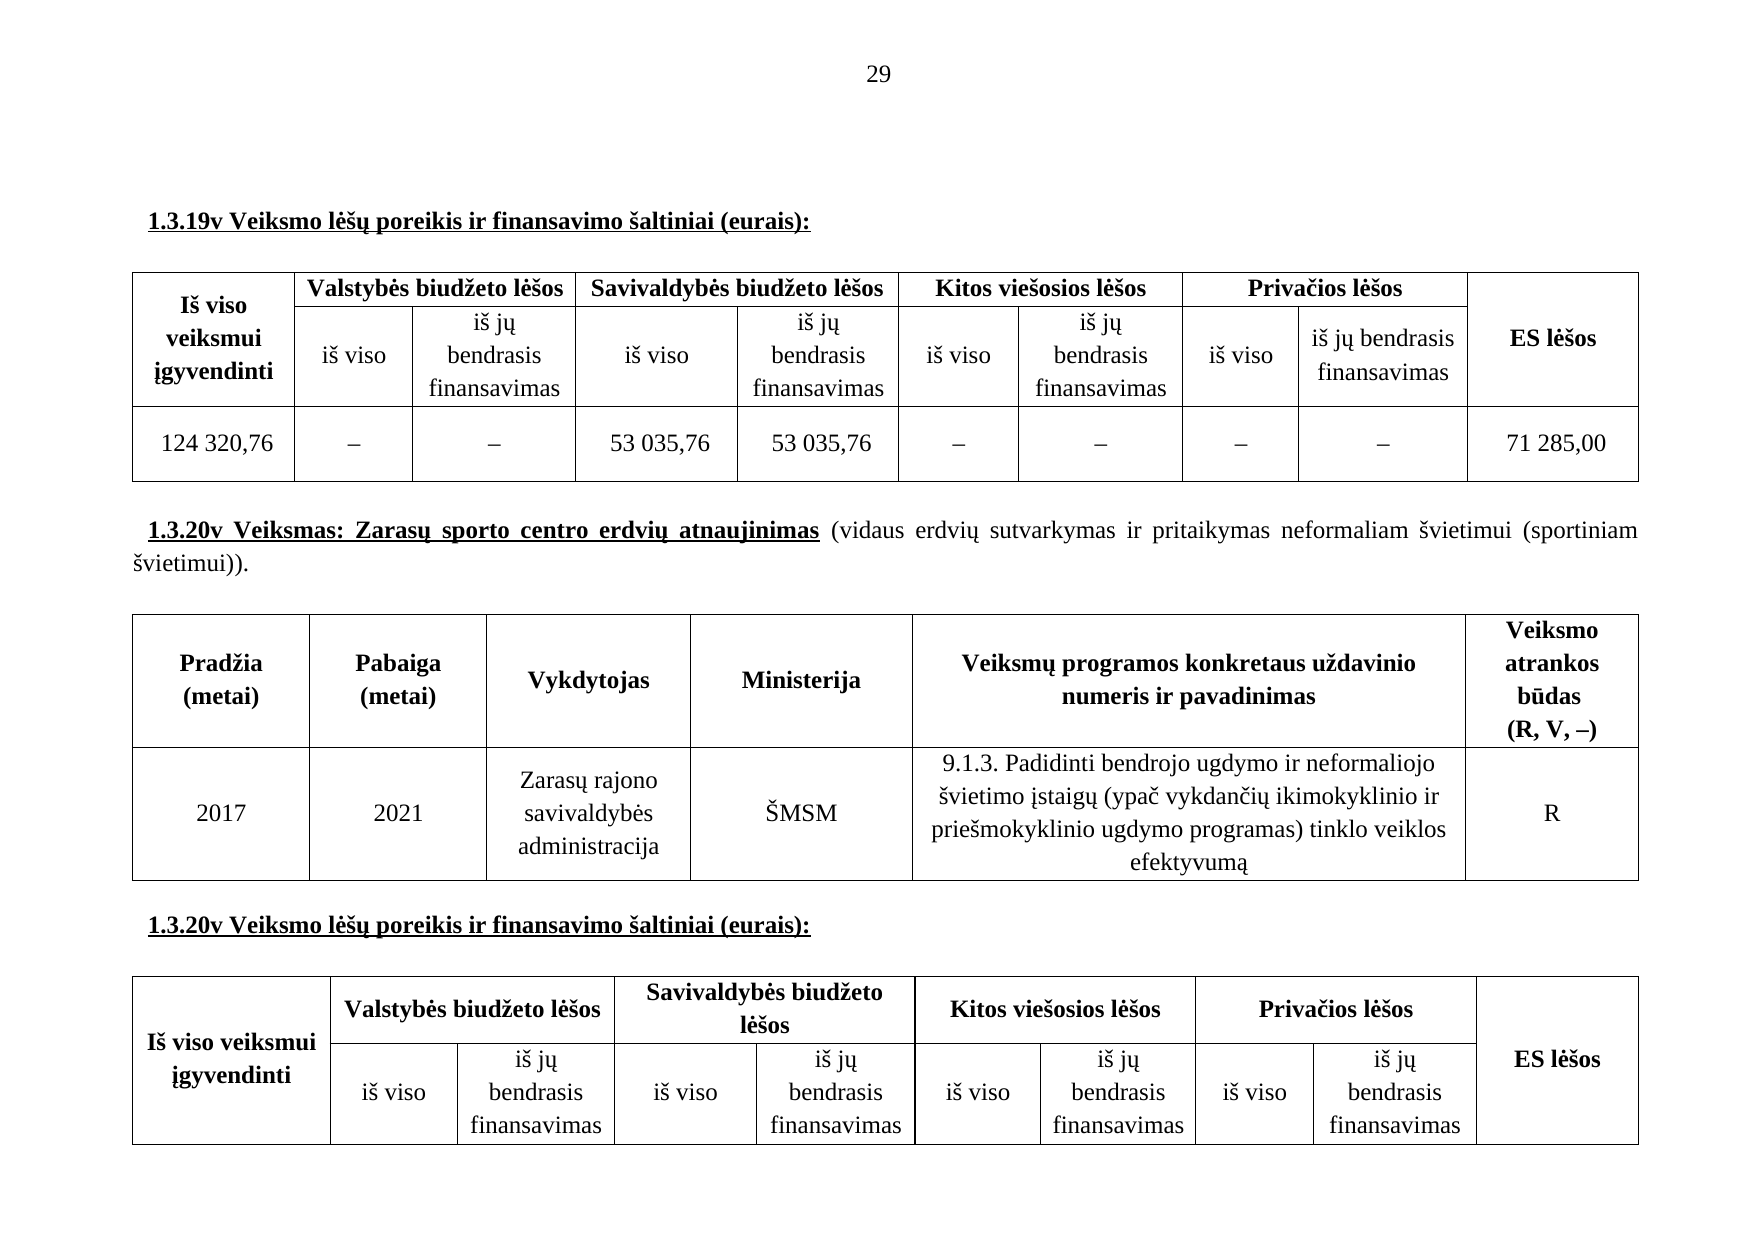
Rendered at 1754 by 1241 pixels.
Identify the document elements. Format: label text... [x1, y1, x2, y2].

table_cell 2021 [310, 748, 486, 880]
table_header Privačios lėšos [1183, 273, 1467, 306]
table_cell iš jų bendrasis finansavimas [1019, 307, 1182, 406]
table_header ES lėšos [1468, 273, 1638, 406]
table_header Iš viso veiksmui įgyvendinti [133, 273, 294, 406]
table_cell 2017 [133, 748, 309, 880]
table_header Kitos viešosios lėšos [899, 273, 1182, 306]
table_cell – [1183, 407, 1298, 481]
table_cell – [295, 407, 412, 481]
table_cell – [413, 407, 575, 481]
table_cell Zarasų rajono savivaldybės administracija [487, 748, 690, 880]
text 1.3.19v Veiksmo lėšų poreikis ir finansavimo šaltiniai (eurais): [118, 206, 1639, 235]
table_cell iš jų bendrasis finansavimas [413, 307, 575, 406]
table_header Iš viso veiksmui įgyvendinti [133, 977, 330, 1143]
table_cell – [1019, 407, 1182, 481]
table_cell iš viso [916, 1044, 1040, 1143]
table_header Ministerija [691, 615, 912, 747]
table_cell 71 285,00 [1468, 407, 1638, 481]
table_header Veiksmų programos konkretaus uždavinio numeris ir pavadinimas [913, 615, 1465, 747]
table_cell iš viso [576, 307, 737, 406]
table_cell 9.1.3. Padidinti bendrojo ugdymo ir neformaliojo švietimo įstaigų (ypač vykdančių ikimokyklinio ir priešmokyklinio ugdymo programas) tinklo veiklos efektyvumą [913, 748, 1465, 880]
table_header Pabaiga (metai) [310, 615, 486, 747]
table_header Savivaldybės biudžeto lėšos [576, 273, 898, 306]
text 1.3.20v Veiksmas: Zarasų sporto centro erdvių atnaujinimas (vidaus erdvių sutvarkymas ir pritaikymas neformaliam švietimui (sportiniam švietimui)). [133, 515, 1639, 577]
table_cell iš viso [1183, 307, 1298, 406]
table_header ES lėšos [1477, 977, 1638, 1143]
table_cell R [1466, 748, 1638, 880]
table_cell iš viso [615, 1044, 756, 1143]
table_cell iš jų bendrasis finansavimas [458, 1044, 614, 1143]
table_cell 124 320,76 [133, 407, 294, 481]
table_cell iš viso [899, 307, 1018, 406]
table_cell 53 035,76 [738, 407, 898, 481]
table_cell 53 035,76 [576, 407, 737, 481]
table_header Valstybės biudžeto lėšos [295, 273, 575, 306]
table_cell iš jų bendrasis finansavimas [757, 1044, 914, 1143]
table_header Vykdytojas [487, 615, 690, 747]
table_cell iš jų bendrasis finansavimas [1041, 1044, 1195, 1143]
table_header Valstybės biudžeto lėšos [331, 977, 614, 1043]
table_cell – [899, 407, 1018, 481]
table_cell iš jų bendrasis finansavimas [1314, 1044, 1476, 1143]
table_header Pradžia (metai) [133, 615, 309, 747]
table_cell iš jų bendrasis finansavimas [738, 307, 898, 406]
table_header Kitos viešosios lėšos [916, 977, 1195, 1043]
table_header Savivaldybės biudžeto lėšos [615, 977, 914, 1043]
table_cell ŠMSM [691, 748, 912, 880]
table_header Veiksmo atrankos būdas (R, V, –) [1466, 615, 1638, 747]
table_cell iš jų bendrasis finansavimas [1299, 307, 1467, 406]
text 1.3.20v Veiksmo lėšų poreikis ir finansavimo šaltiniai (eurais): [118, 910, 1639, 939]
table_cell iš viso [1196, 1044, 1313, 1143]
table_cell iš viso [331, 1044, 457, 1143]
table_header Privačios lėšos [1196, 977, 1476, 1043]
table_cell – [1299, 407, 1467, 481]
table_cell iš viso [295, 307, 412, 406]
